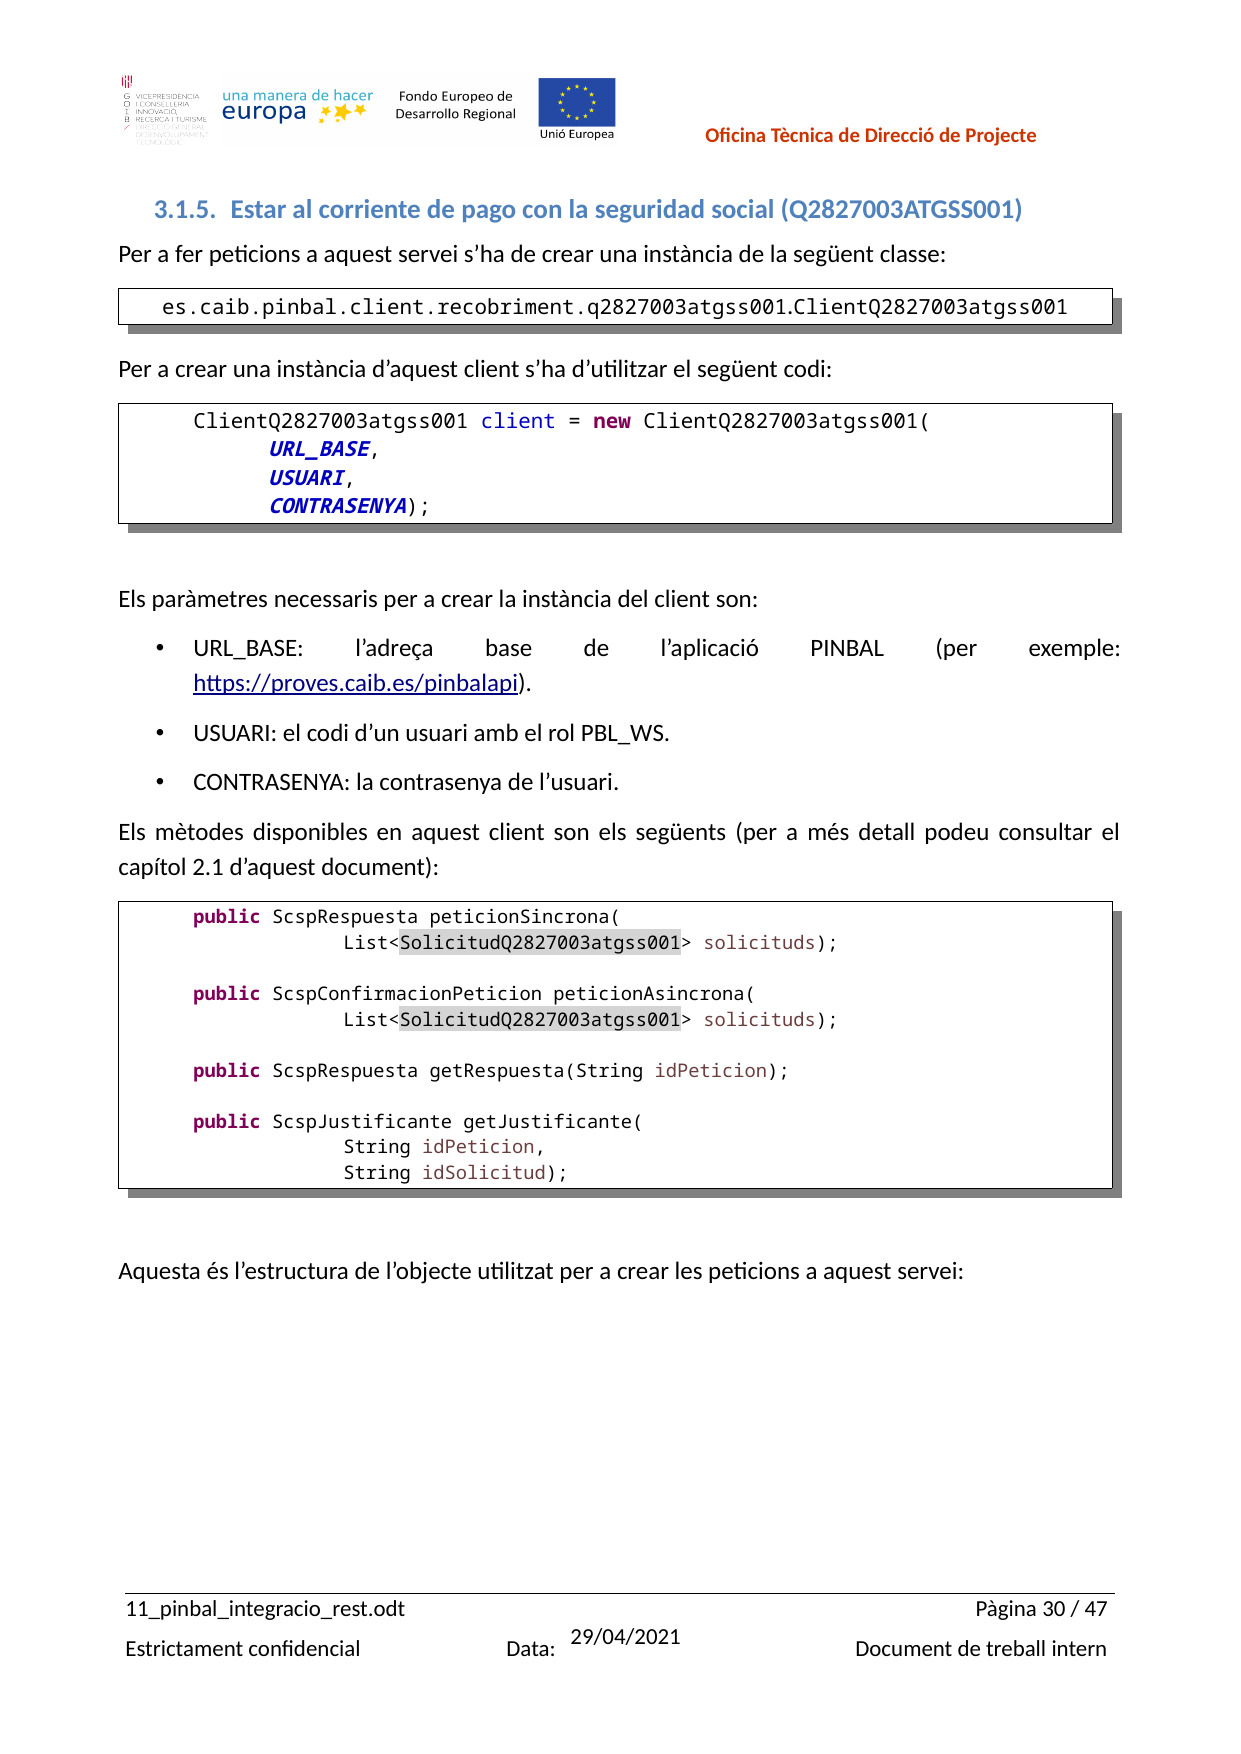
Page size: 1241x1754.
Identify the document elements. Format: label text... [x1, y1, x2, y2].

text URL_BASE, [119, 431, 1112, 460]
text public ScspRespuesta getRespuesta(String idPeticion); [119, 1054, 1112, 1082]
text es.caib.pinbal.client.recobriment.q2827003atgss001.ClientQ2827003atgss001 [119, 289, 1112, 324]
list USUARI: el codi d’un usuari amb el rol PBL_WS. [156, 717, 1122, 747]
text Els paràmetres necessaris per a crear la instància del client son: [118, 583, 1122, 613]
subtitle Estar al corriente de pago con la seguridad social (Q2827003ATGSS001) [153, 192, 1122, 225]
text Els mètodes disponibles en aquest client son els següents (per a més detall podeu consultar el capítol 2.1 d’aquest document): [118, 816, 1122, 882]
text Per a crear una instància d’aquest client s’ha d’utilitzar el següent codi: [118, 353, 1122, 384]
text List<SolicitudQ2827003atgss001> solicituds); [119, 926, 1112, 955]
text public ScspJustificante getJustificante( [119, 1105, 1112, 1130]
text String idPeticion, [119, 1130, 1112, 1156]
text USUARI, [119, 460, 1112, 488]
text public ScspRespuesta peticionSincrona( [119, 902, 1112, 926]
text CONTRASENYA); [119, 488, 1112, 523]
picture [219, 73, 621, 147]
list CONTRASENYA: la contrasenya de l’usuari. [156, 767, 1122, 797]
text Per a fer peticions a aquest servei s’ha de crear una instància de la següent classe: [118, 238, 1122, 268]
text List<SolicitudQ2827003atgss001> solicituds); [119, 1003, 1112, 1031]
text Aquesta és l’estructura de l’objecte utilitzat per a crear les peticions a aquest servei: [118, 1255, 1122, 1285]
picture [118, 73, 213, 147]
list URL_BASE: l’adreça base de l’aplicació PINBAL (per exemple: https://proves.caib.es/pinbalapi). [156, 632, 1122, 698]
text ClientQ2827003atgss001 client = new ClientQ2827003atgss001( [119, 404, 1112, 431]
text public ScspConfirmacionPeticion peticionAsincrona( [119, 977, 1112, 1003]
text String idSolicitud); [119, 1156, 1112, 1187]
